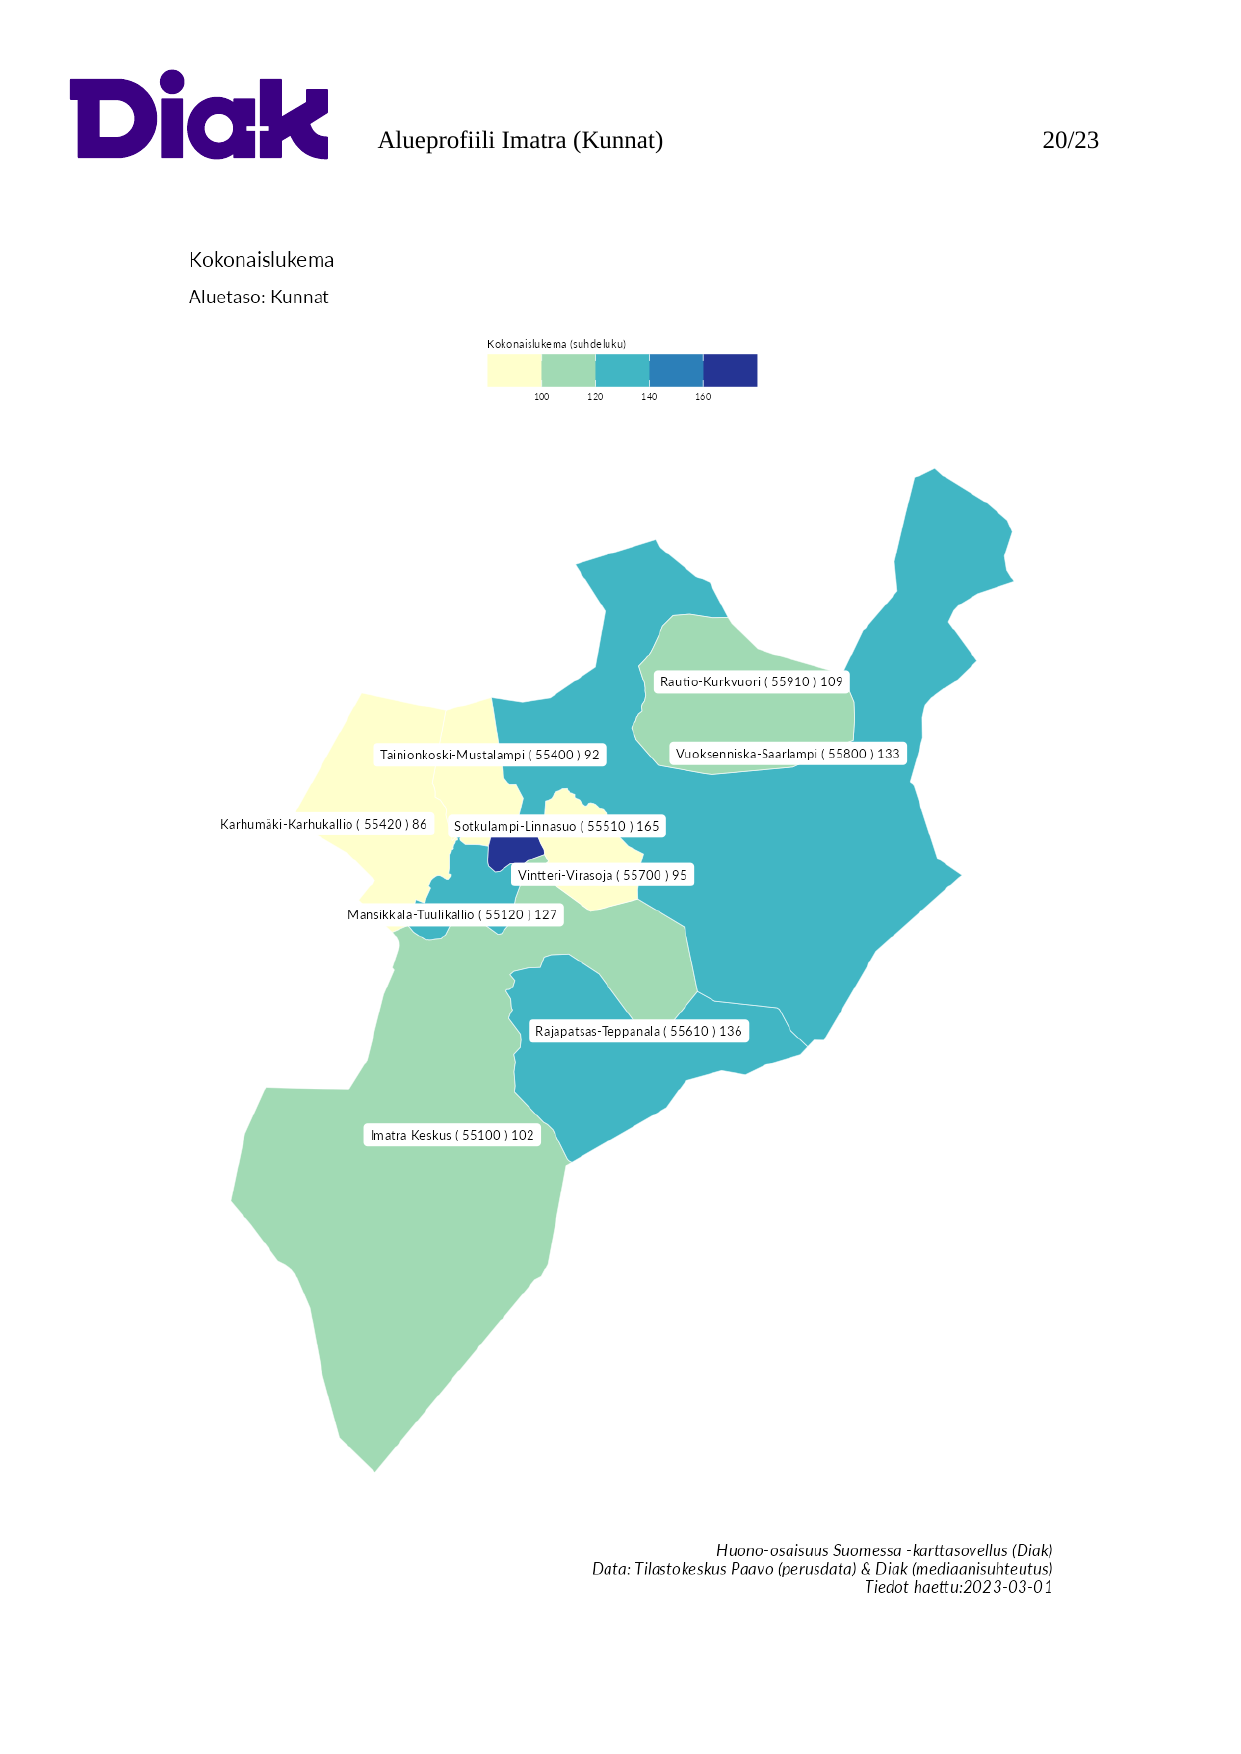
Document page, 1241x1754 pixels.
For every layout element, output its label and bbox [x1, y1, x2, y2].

picture [61, 196, 1179, 1651]
